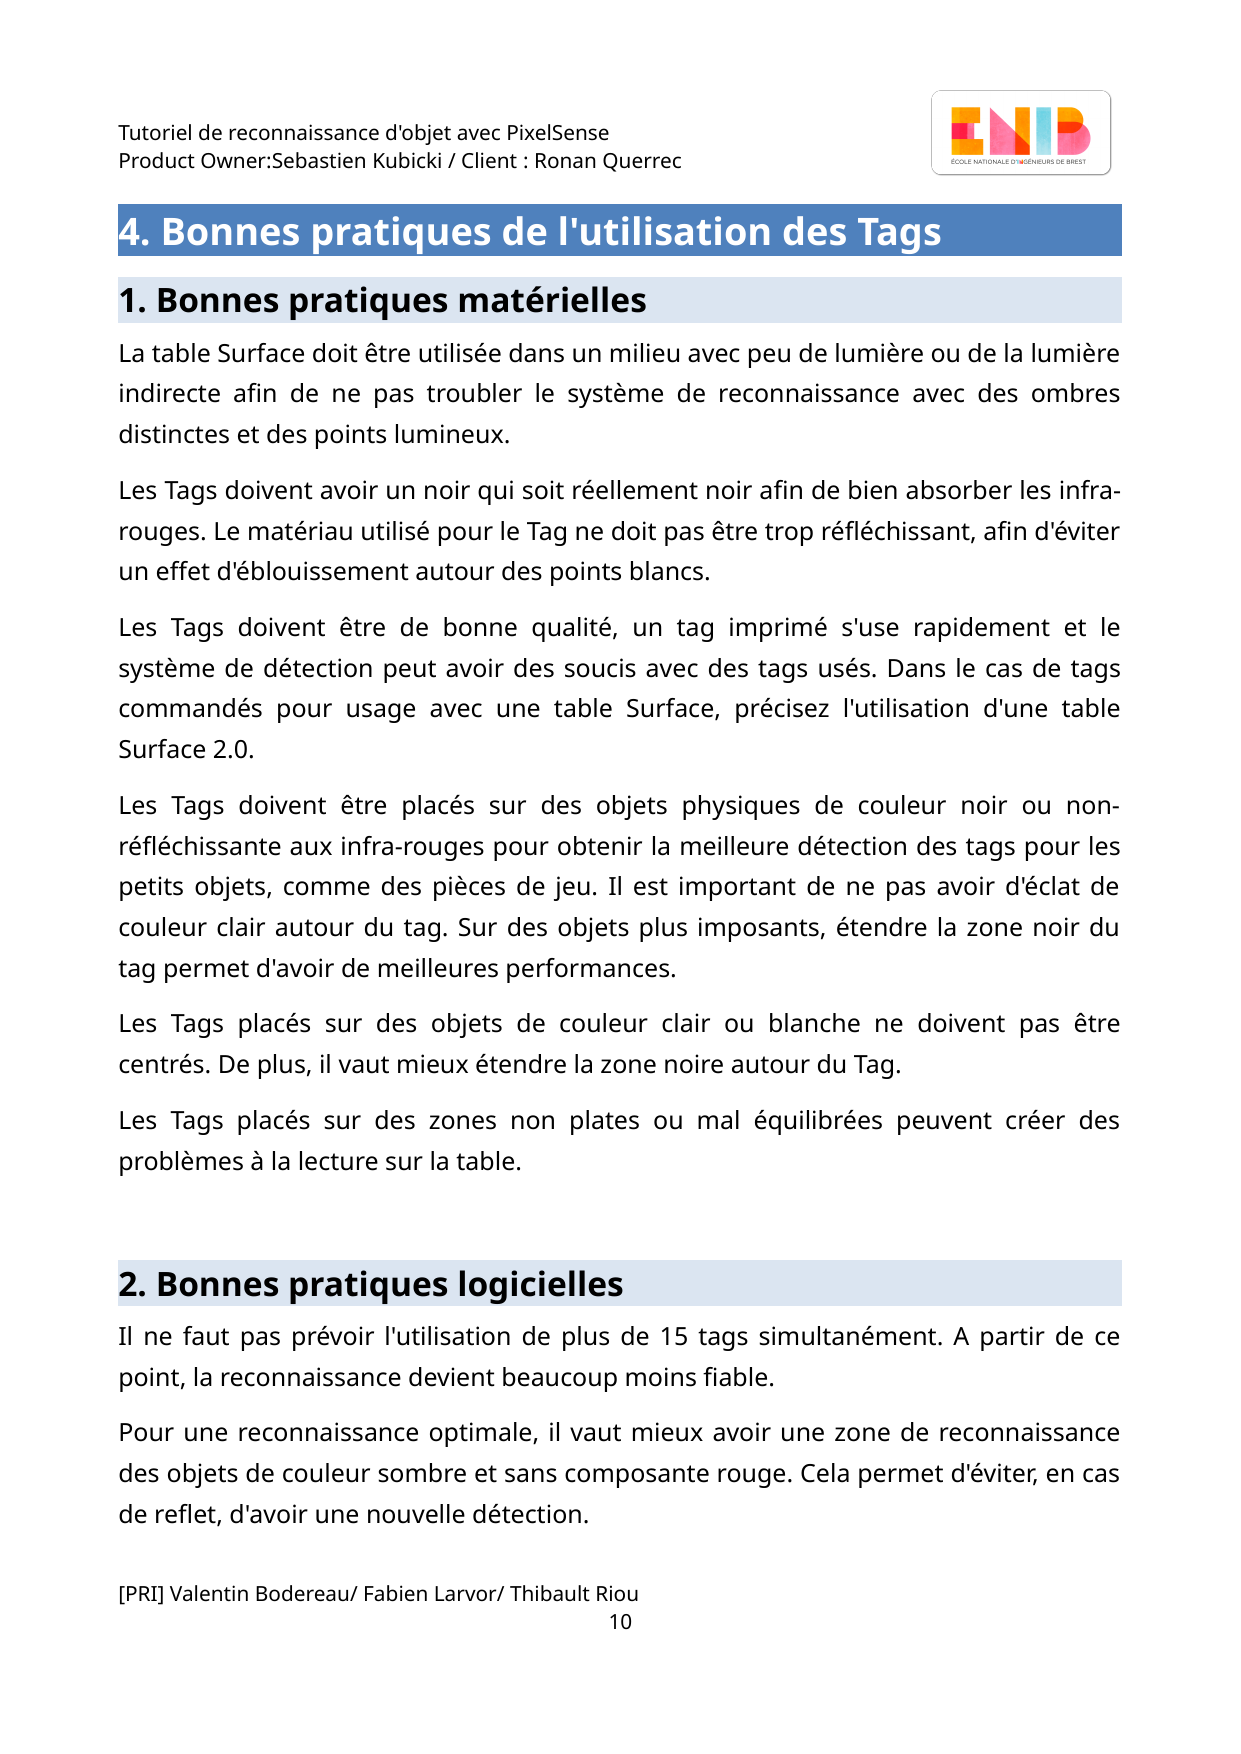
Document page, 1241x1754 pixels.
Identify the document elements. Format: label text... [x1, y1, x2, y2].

text Les Tags doivent être placés sur des objets physiques de couleur noir ou non-réfléchissante aux infra-rouges pour obtenir la meilleure détection des tags pour les petits objets, comme des pièces de jeu. Il est important de ne pas avoir d'éclat de couleur clair autour du tag. Sur des objets plus imposants, étendre la zone noir du tag permet d'avoir de meilleures performances. [118, 787, 1122, 985]
picture [930, 90, 1113, 177]
text Les Tags placés sur des objets de couleur clair ou blanche ne doivent pas être centrés. De plus, il vaut mieux étendre la zone noire autour du Tag. [118, 1006, 1122, 1081]
text Les Tags placés sur des zones non plates ou mal équilibrées peuvent créer des problèmes à la lecture sur la table. [118, 1102, 1122, 1177]
subtitle 1. Bonnes pratiques matérielles [118, 277, 1122, 323]
text Les Tags doivent avoir un noir qui soit réellement noir afin de bien absorber les infra-rouges. Le matériau utilisé pour le Tag ne doit pas être trop réfléchissant, afin d'éviter un effet d'éblouissement autour des points blancs. [118, 472, 1122, 588]
text Il ne faut pas prévoir l'utilisation de plus de 15 tags simultanément. A partir de ce point, la reconnaissance devient beaucoup moins fiable. [118, 1318, 1122, 1393]
text Pour une reconnaissance optimale, il vaut mieux avoir une zone de reconnaissance des objets de couleur sombre et sans composante rouge. Cela permet d'éviter, en cas de reflet, d'avoir une nouvelle détection. [118, 1415, 1122, 1530]
text La table Surface doit être utilisée dans un milieu avec peu de lumière ou de la lumière indirecte afin de ne pas troubler le système de reconnaissance avec des ombres distinctes et des points lumineux. [118, 335, 1122, 451]
subtitle 4. Bonnes pratiques de l'utilisation des Tags [118, 204, 1122, 256]
subtitle 2. Bonnes pratiques logicielles [118, 1260, 1122, 1306]
text Les Tags doivent être de bonne qualité, un tag imprimé s'use rapidement et le système de détection peut avoir des soucis avec des tags usés. Dans le cas de tags commandés pour usage avec une table Surface, précisez l'utilisation d'une table Surface 2.0. [118, 609, 1122, 766]
